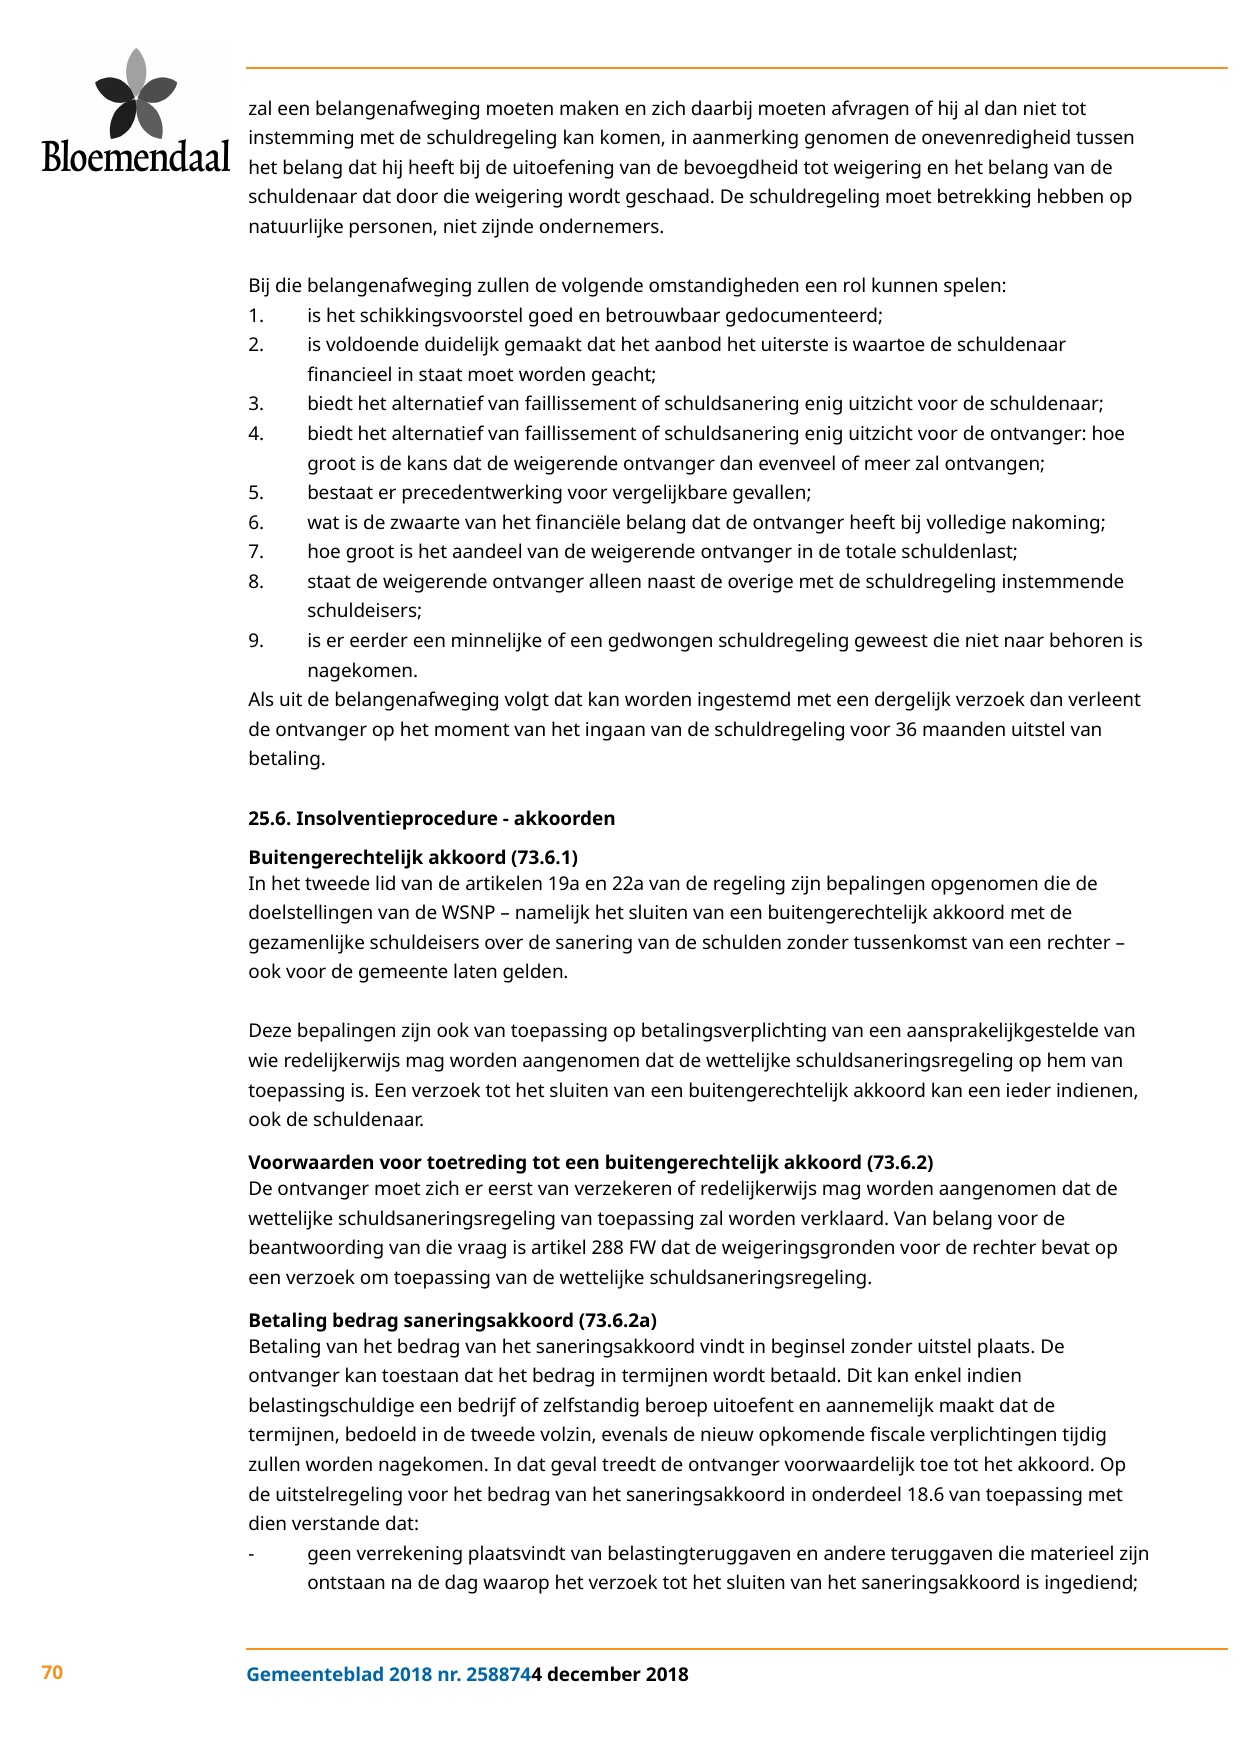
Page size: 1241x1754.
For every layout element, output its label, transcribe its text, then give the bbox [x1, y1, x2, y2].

text Voorwaarden voor toetreding tot een buitengerechtelijk akkoord (73.6.2) [248, 1149, 1152, 1175]
text zal een belangenafweging moeten maken en zich daarbij moeten afvragen of hij al dan niet tot instemming met de schuldregeling kan komen, in aanmerking genomen de onevenredigheid tussen het belang dat hij heeft bij de uitoefening van de bevoegdheid tot weigering en het belang van de schuldenaar dat door die weigering wordt geschaad. De schuldregeling moet betrekking hebben op natuurlijke personen, niet zijnde ondernemers. [248, 95, 1152, 239]
list biedt het alternatief van faillissement of schuldsanering enig uitzicht voor de schuldenaar; [248, 391, 1152, 416]
text Als uit de belangenafweging volgt dat kan worden ingestemd met een dergelijk verzoek dan verleent de ontvanger op het moment van het ingaan van de schuldregeling voor 36 maanden uitstel van betaling. [248, 686, 1152, 771]
list is er eerder een minnelijke of een gedwongen schuldregeling geweest die niet naar behoren is nagekomen. [248, 627, 1152, 683]
text Deze bepalingen zijn ook van toepassing op betalingsverplichting van een aansprakelijkgestelde van wie redelijkerwijs mag worden aangenomen dat de wettelijke schuldsaneringsregeling op hem van toepassing is. Een verzoek tot het sluiten van een buitengerechtelijk akkoord kan een ieder indienen, ook de schuldenaar. [248, 1018, 1152, 1132]
text In het tweede lid van de artikelen 19a en 22a van de regeling zijn bepalingen opgenomen die de doelstellingen van de WSNP – namelijk het sluiten van een buitengerechtelijk akkoord met de gezamenlijke schuldeisers over de sanering van de schulden zonder tussenkomst van een rechter – ook voor de gemeente laten gelden. [248, 870, 1152, 984]
text Betaling van het bedrag van het saneringsakkoord vindt in beginsel zonder uitstel plaats. De ontvanger kan toestaan dat het bedrag in termijnen wordt betaald. Dit kan enkel indien belastingschuldige een bedrijf of zelfstandig beroep uitoefent en aannemelijk maakt dat de termijnen, bedoeld in de tweede volzin, evenals de nieuw opkomende fiscale verplichtingen tijdig zullen worden nagekomen. In dat geval treedt de ontvanger voorwaardelijk toe tot het akkoord. Op de uitstelregeling voor het bedrag van het saneringsakkoord in onderdeel 18.6 van toepassing met dien verstande dat: [248, 1333, 1152, 1536]
text De ontvanger moet zich er eerst van verzekeren of redelijkerwijs mag worden aangenomen dat de wettelijke schuldsaneringsregeling van toepassing zal worden verklaard. Van belang voor de beantwoording van die vraag is artikel 288 FW dat de weigeringsgronden voor de rechter bevat op een verzoek om toepassing van de wettelijke schuldsaneringsregeling. [248, 1175, 1152, 1290]
text Buitengerechtelijk akkoord (73.6.1) [248, 844, 1152, 870]
text 25.6. Insolventieprocedure - akkoorden [248, 805, 1152, 831]
text Bij die belangenafweging zullen de volgende omstandigheden een rol kunnen spelen: [248, 272, 1152, 298]
picture [41, 47, 231, 172]
list staat de weigerende ontvanger alleen naast de overige met de schuldregeling instemmende schuldeisers; [248, 568, 1152, 623]
list hoe groot is het aandeel van de weigerende ontvanger in de totale schuldenlast; [248, 538, 1152, 564]
list geen verrekening plaatsvindt van belastingteruggaven en andere teruggaven die materieel zijn ontstaan na de dag waarop het verzoek tot het sluiten van het saneringsakkoord is ingediend; [248, 1540, 1152, 1595]
list bestaat er precedentwerking voor vergelijkbare gevallen; [248, 479, 1152, 505]
list is voldoende duidelijk gemaakt dat het aanbod het uiterste is waartoe de schuldenaar financieel in staat moet worden geacht; [248, 331, 1152, 387]
list biedt het alternatief van faillissement of schuldsanering enig uitzicht voor de ontvanger: hoe groot is de kans dat de weigerende ontvanger dan evenveel of meer zal ontvangen; [248, 420, 1152, 476]
text Betaling bedrag saneringsakkoord (73.6.2a) [248, 1307, 1152, 1333]
list is het schikkingsvoorstel goed en betrouwbaar gedocumenteerd; [248, 302, 1152, 328]
list wat is de zwaarte van het financiële belang dat de ontvanger heeft bij volledige nakoming; [248, 509, 1152, 535]
